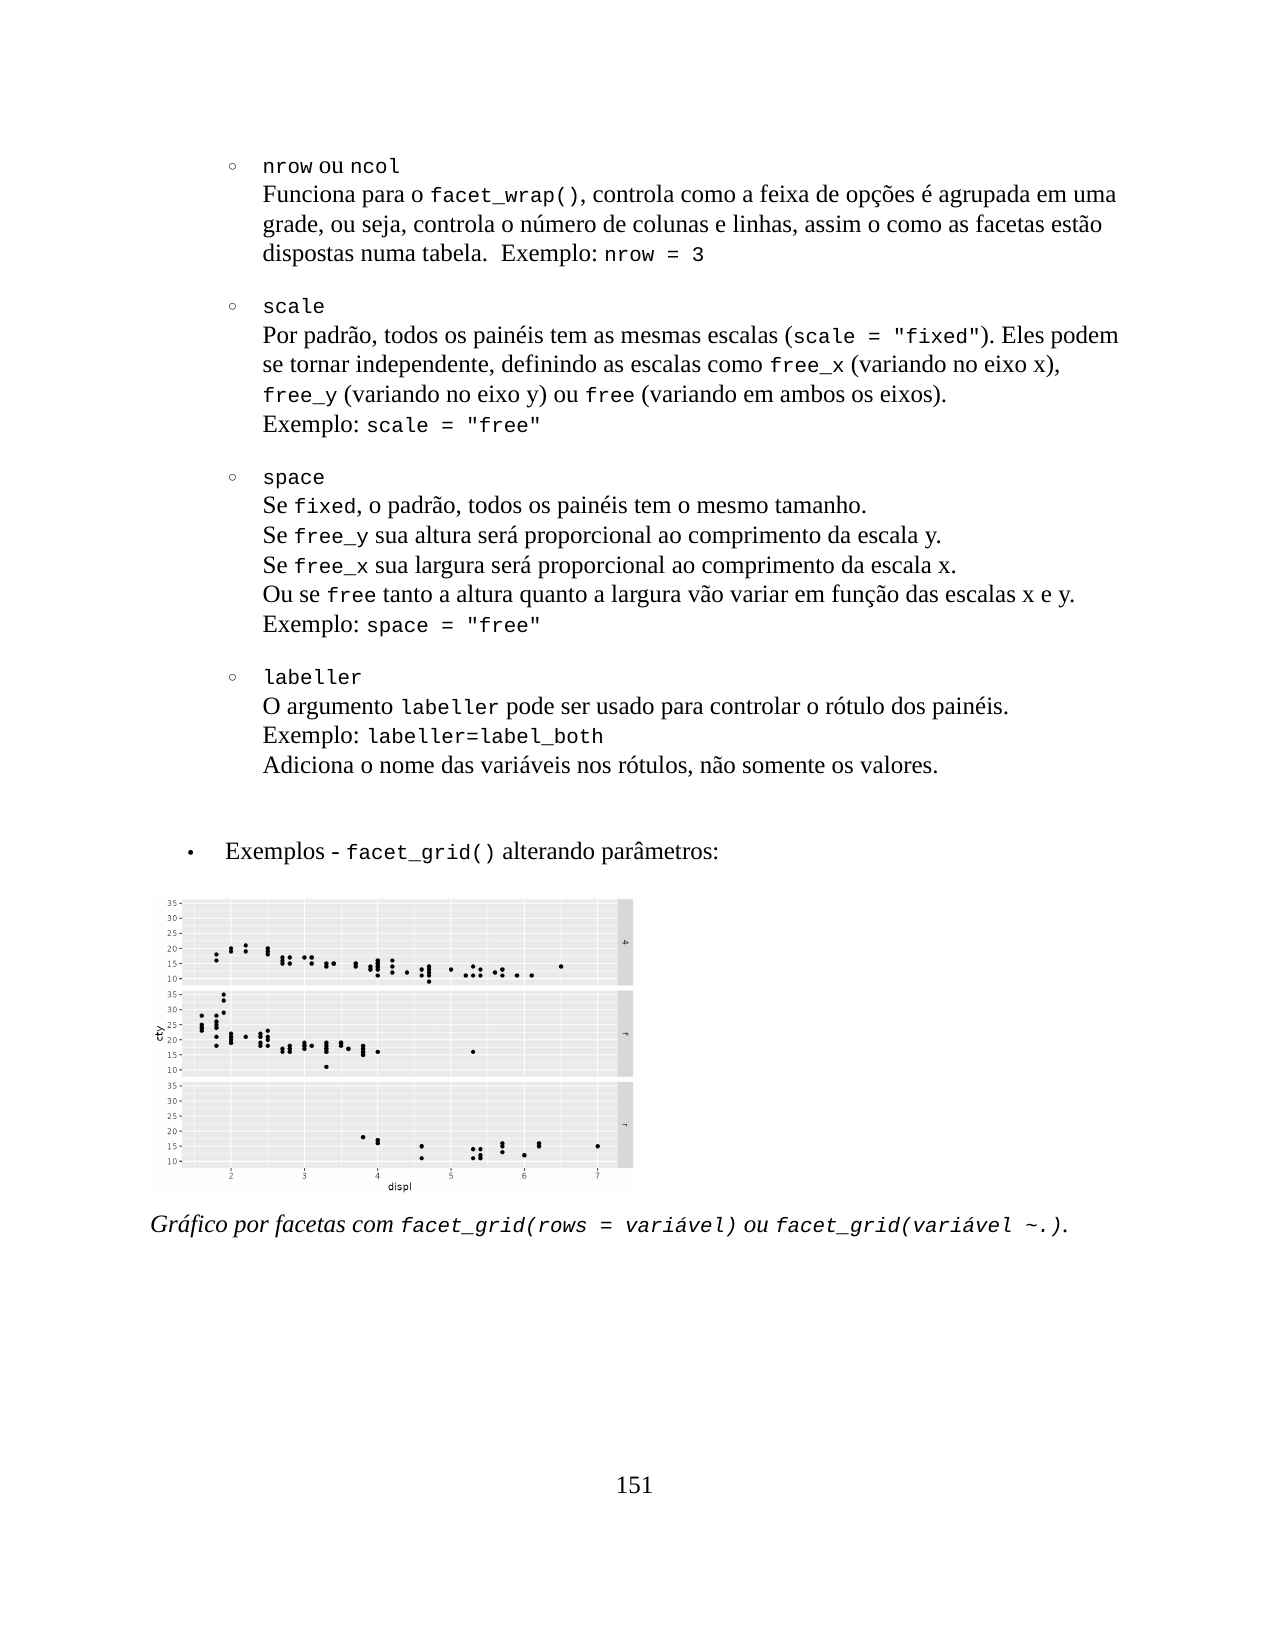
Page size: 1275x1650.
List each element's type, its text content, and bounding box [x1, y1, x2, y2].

list Exemplos - facet_grid() alterando parâmetros: [187, 836, 1125, 895]
list space Se fixed, o padrão, todos os painéis tem o mesmo tamanho. Se free_y sua altura será proporcional ao comprimento da escala y. Se free_x sua largura será proporcional ao comprimento da escala x. Ou se free tanto a altura quanto a largura vão variar em função das escalas x e y. Exemplo: space = "free" [225, 467, 1125, 667]
list scale Por padrão, todos os painéis tem as mesmas escalas (scale = "fixed"). Eles podem se tornar independente, definindo as escalas como free_x (variando no eixo x), free_y (variando no eixo y) ou free (variando em ambos os eixos). Exemplo: scale = "free" [225, 296, 1125, 467]
picture [150, 894, 638, 1197]
list labeller O argumento labeller pode ser usado para controlar o rótulo dos painéis. Exemplo: labeller=label_both Adiciona o nome das variáveis nos rótulos, não somente os valores. [225, 667, 1125, 808]
text Gráfico por facetas com facet_grid(rows = variável) ou facet_grid(variável ~.). [150, 1209, 1125, 1238]
list nrow ou ncol Funciona para o facet_wrap(), controla como a feixa de opções é agrupada em uma grade, ou seja, controla o número de colunas e linhas, assim o como as facetas estão dispostas numa tabela. Exemplo: nrow = 3 [225, 150, 1125, 296]
